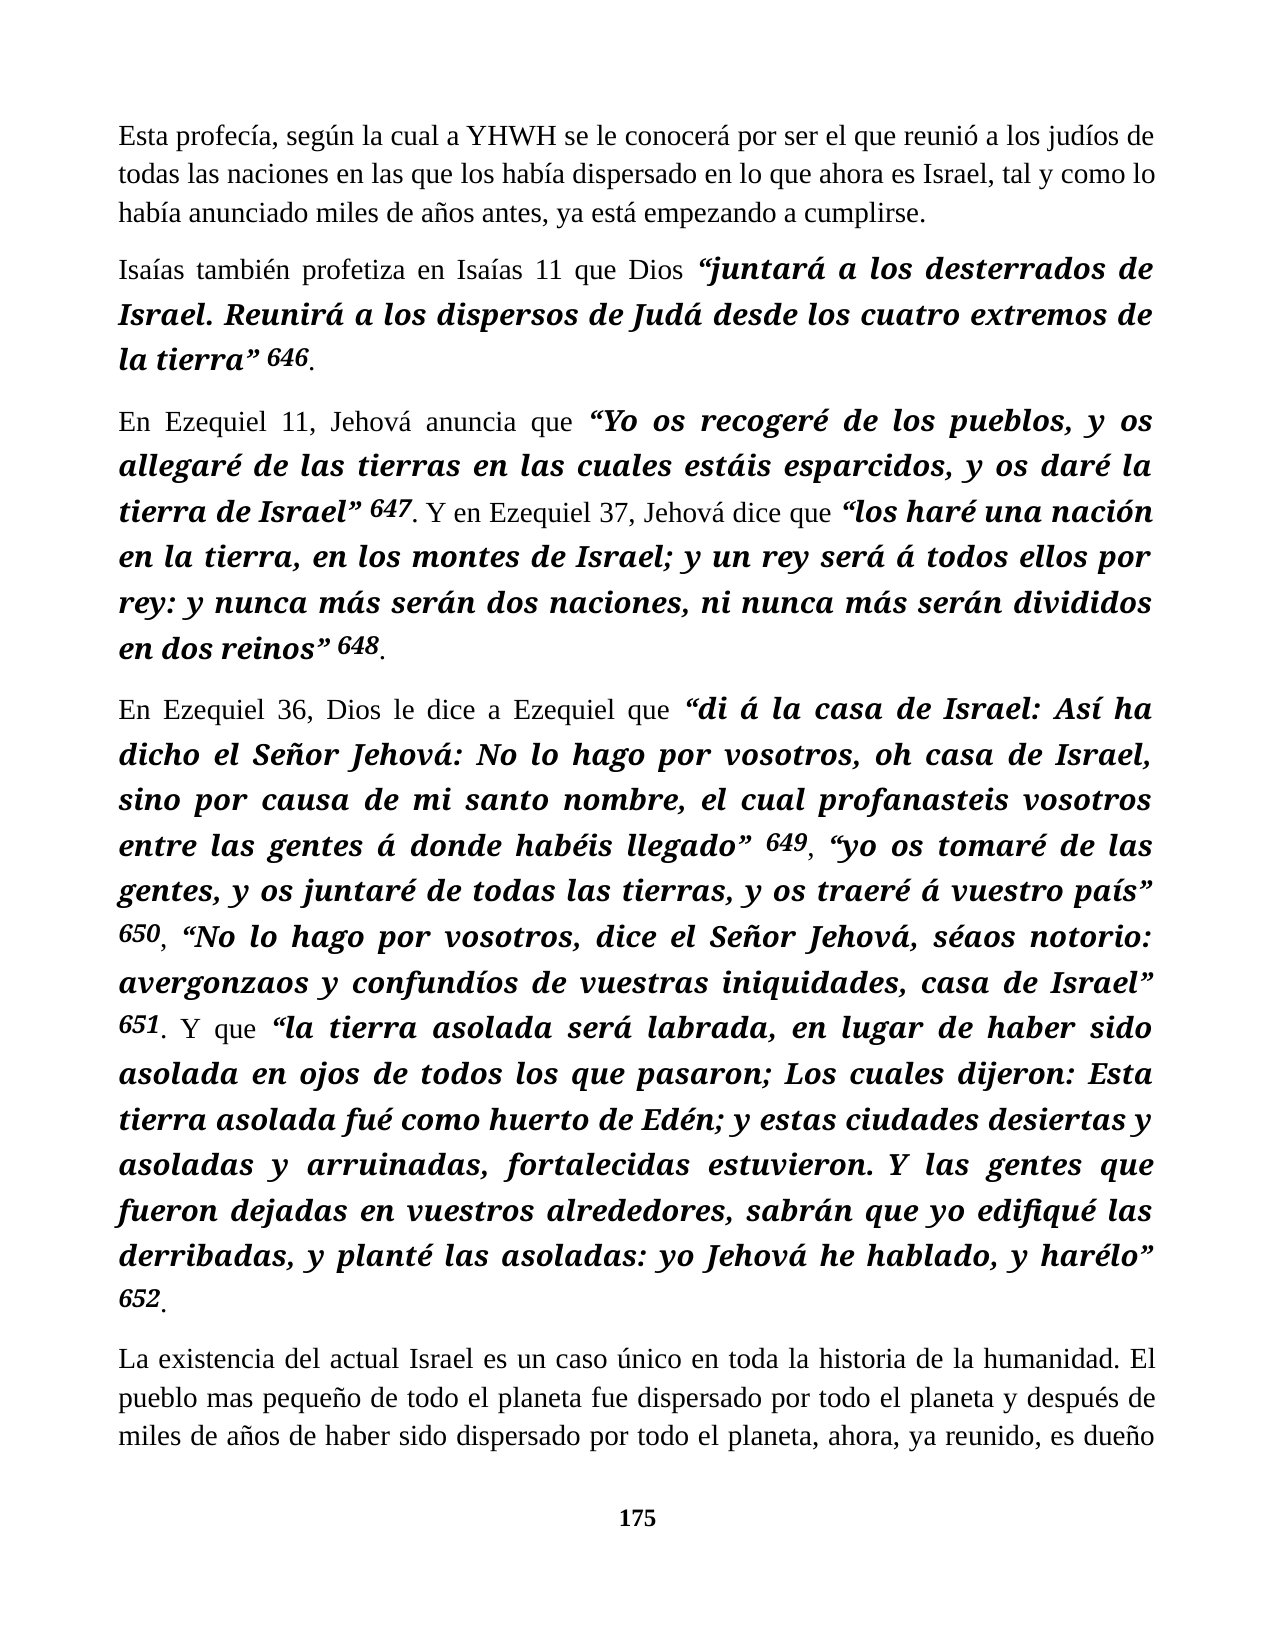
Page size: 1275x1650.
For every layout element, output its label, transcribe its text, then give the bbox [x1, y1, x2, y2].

text Isaías también profetiza en Isaías 11 que Dios “juntará a los desterrados de Israel. Reunirá a los dispersos de Judá desde los cuatro extremos de la tierra” . [118, 248, 1157, 379]
text Esta profecía, según la cual a YHWH se le conocerá por ser el que reunió a los judíos de todas las naciones en las que los había dispersado en lo que ahora es Israel, tal y como lo había anunciado miles de años antes, ya está empezando a cumplirse. [118, 118, 1157, 229]
text La existencia del actual Israel es un caso único en toda la historia de la humanidad. El pueblo mas pequeño de todo el planeta fue dispersado por todo el planeta y después de miles de años de haber sido dispersado por todo el planeta, ahora, ya reunido, es dueño [118, 1341, 1157, 1452]
text En Ezequiel 11, Jehová anuncia que “Yo os recogeré de los pueblos, y os allegaré de las tierras en las cuales estáis esparcidos, y os daré la tierra de Israel” . Y en Ezequiel 37, Jehová dice que “los haré una nación en la tierra, en los montes de Israel; y un rey será á todos ellos por rey: y nunca más serán dos naciones, ni nunca más serán divididos en dos reinos” . [118, 400, 1157, 668]
text En Ezequiel 36, Dios le dice a Ezequiel que “di á la casa de Israel: Así ha dicho el Señor Jehová: No lo hago por vosotros, oh casa de Israel, sino por causa de mi santo nombre, el cual profanasteis vosotros entre las gentes á donde habéis llegado” , “yo os tomaré de las gentes, y os juntaré de todas las tierras, y os traeré á vuestro país” , “No lo hago por vosotros, dice el Señor Jehová, séaos notorio: avergonzaos y confundíos de vuestras iniquidades, casa de Israel” . Y que “la tierra asolada será labrada, en lugar de haber sido asolada en ojos de todos los que pasaron; Los cuales dijeron: Esta tierra asolada fué como huerto de Edén; y estas ciudades desiertas y asoladas y arruinadas, fortalecidas estuvieron. Y las gentes que fueron dejadas en vuestros alrededores, sabrán que yo edifiqué las derribadas, y planté las asoladas: yo Jehová he hablado, y harélo” . [118, 688, 1157, 1321]
